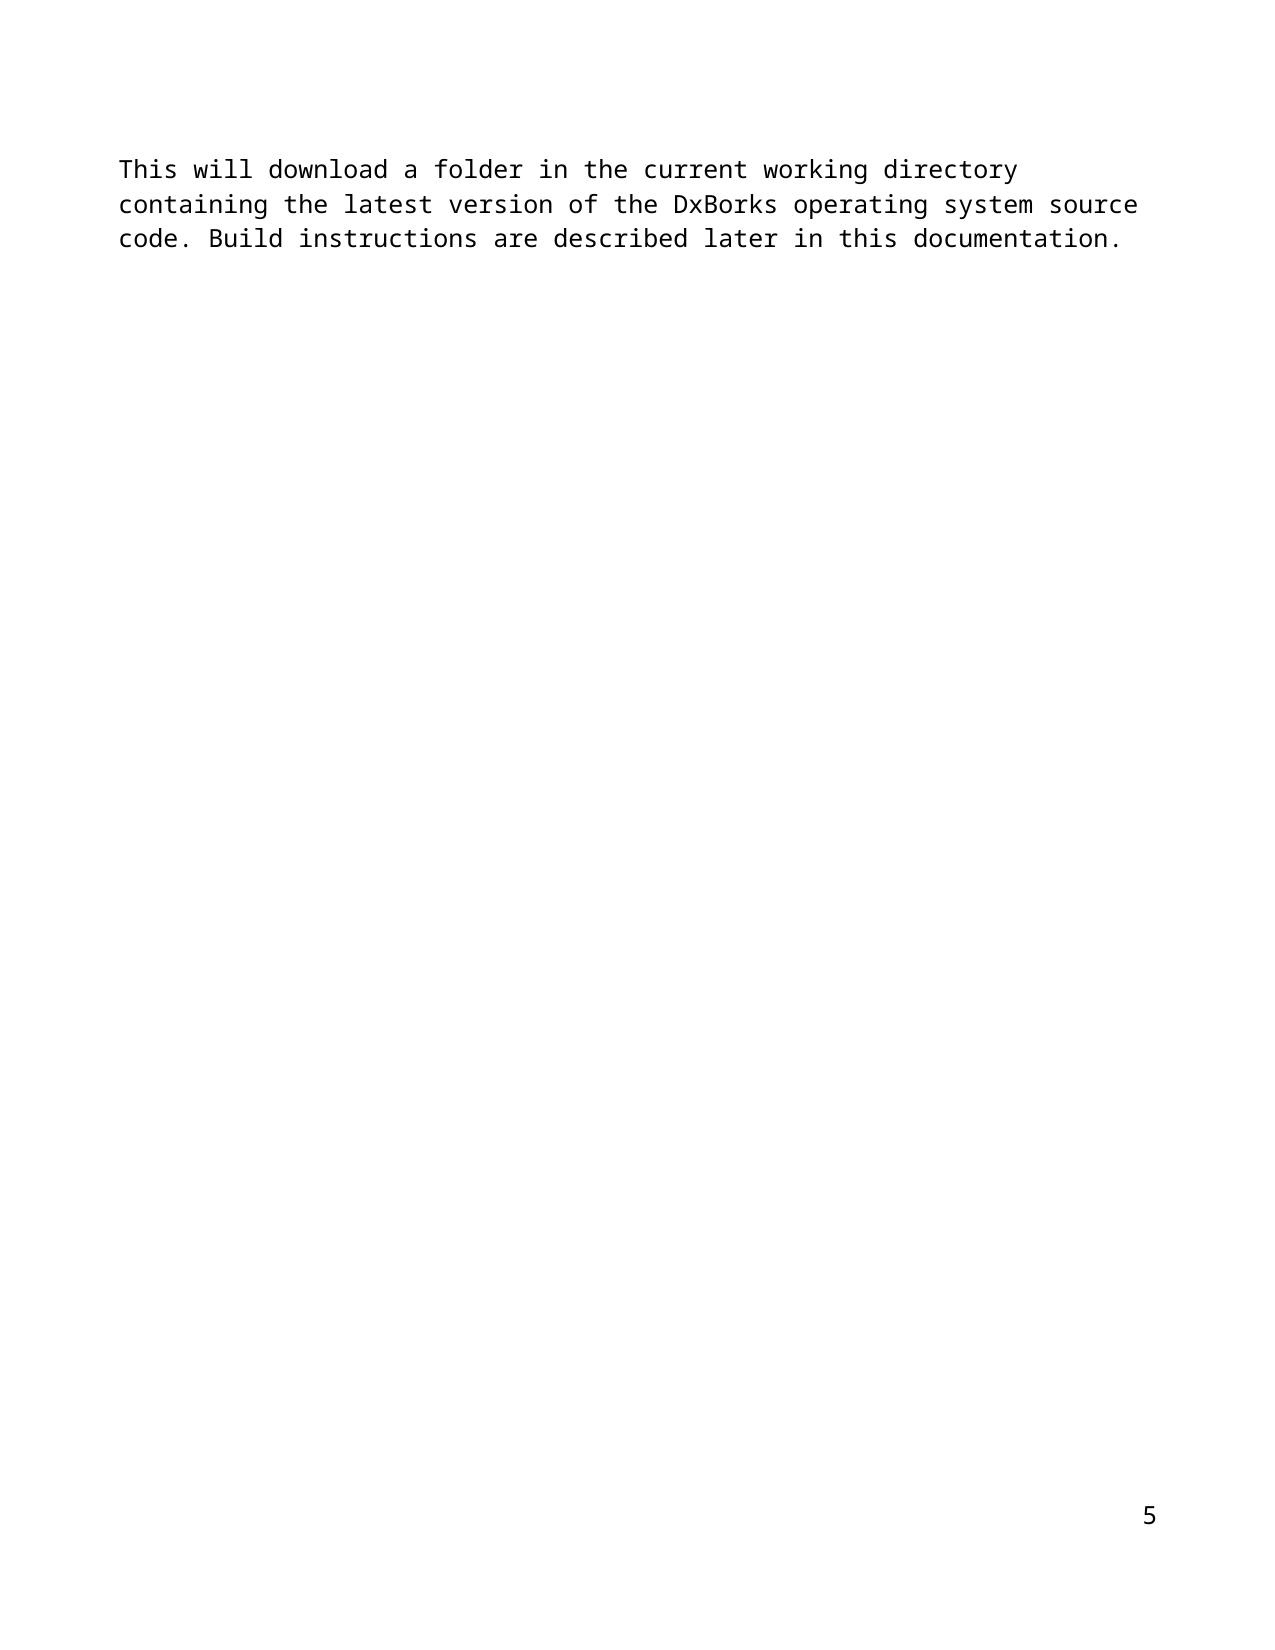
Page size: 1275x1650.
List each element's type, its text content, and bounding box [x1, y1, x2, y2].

text This will download a folder in the current working directory containing the latest version of the DxBorks operating system source code. Build instructions are described later in this documentation. [118, 152, 1157, 254]
